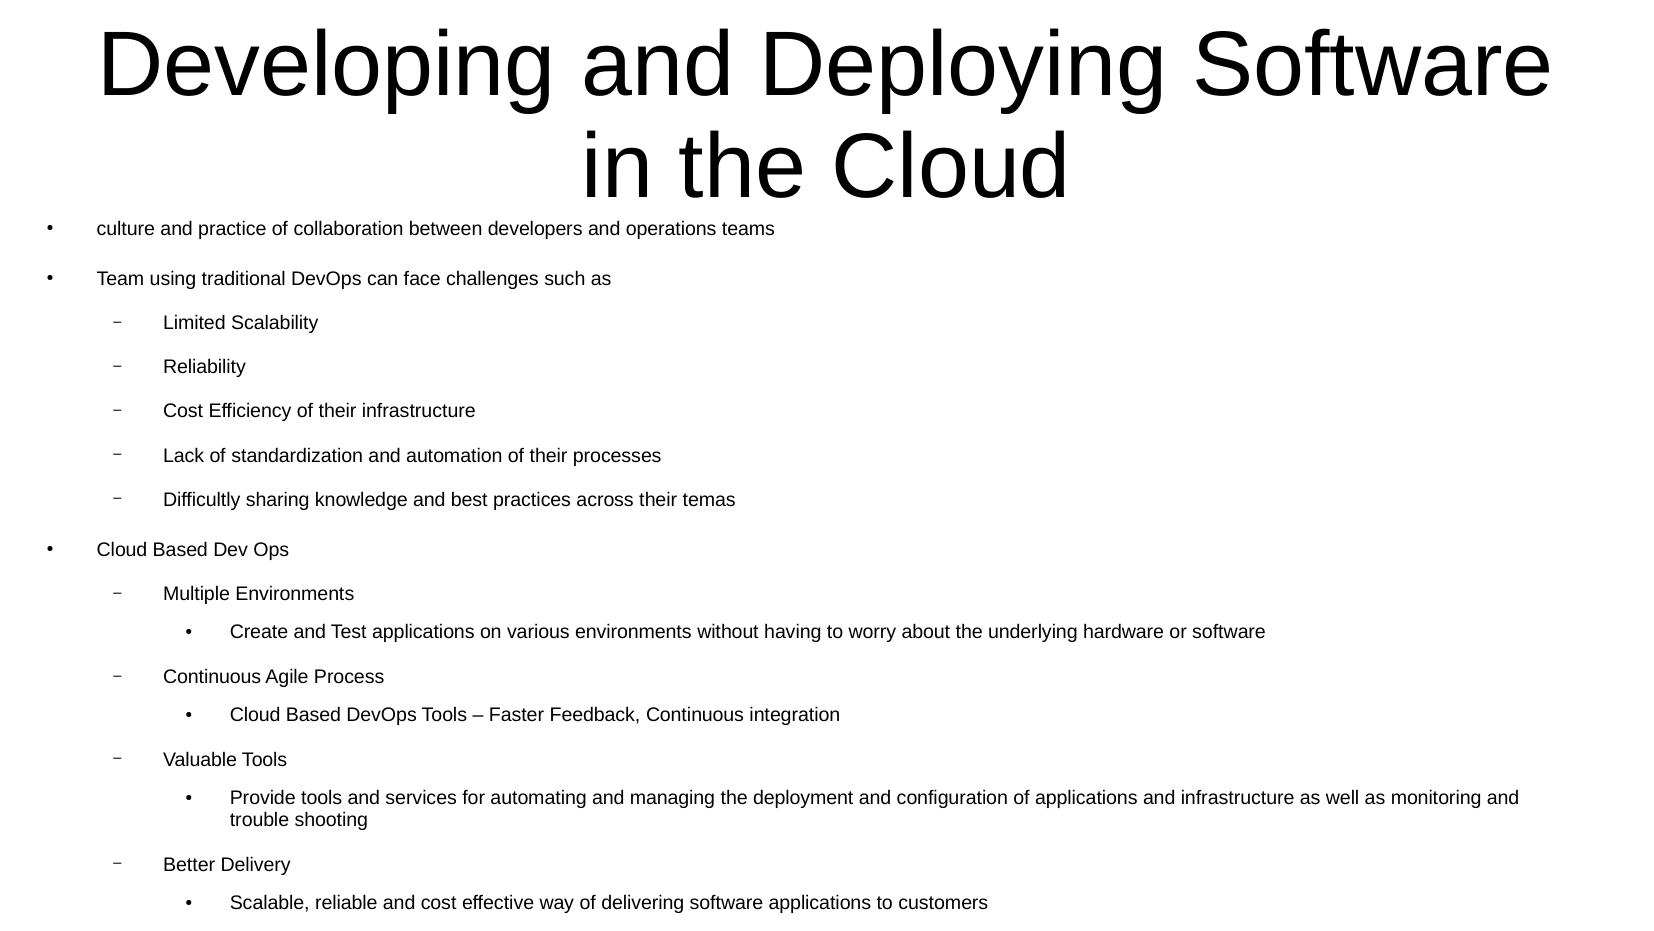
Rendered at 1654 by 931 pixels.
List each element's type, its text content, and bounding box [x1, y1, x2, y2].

list culture and practice of collaboration between developers and operations teams Team using traditional DevOps can face challenges such as Limited Scalability Reliability Cost Efficiency of their infrastructure Lack of standardization and automation of their processes Difficultly sharing knowledge and best practices across their temas Cloud Based Dev Ops Multiple Environments Create and Test applications on various environments without having to worry about the underlying hardware or software Continuous Agile Process Cloud Based DevOps Tools – Faster Feedback, Continuous integration Valuable Tools Provide tools and services for automating and managing the deployment and configuration of applications and infrastructure as well as monitoring and trouble shooting Better Delivery Scalable, reliable and cost effective way of delivering software applications to customers [30, 217, 1571, 916]
title Developing and Deploying Software in the Cloud [82, 12, 1571, 217]
